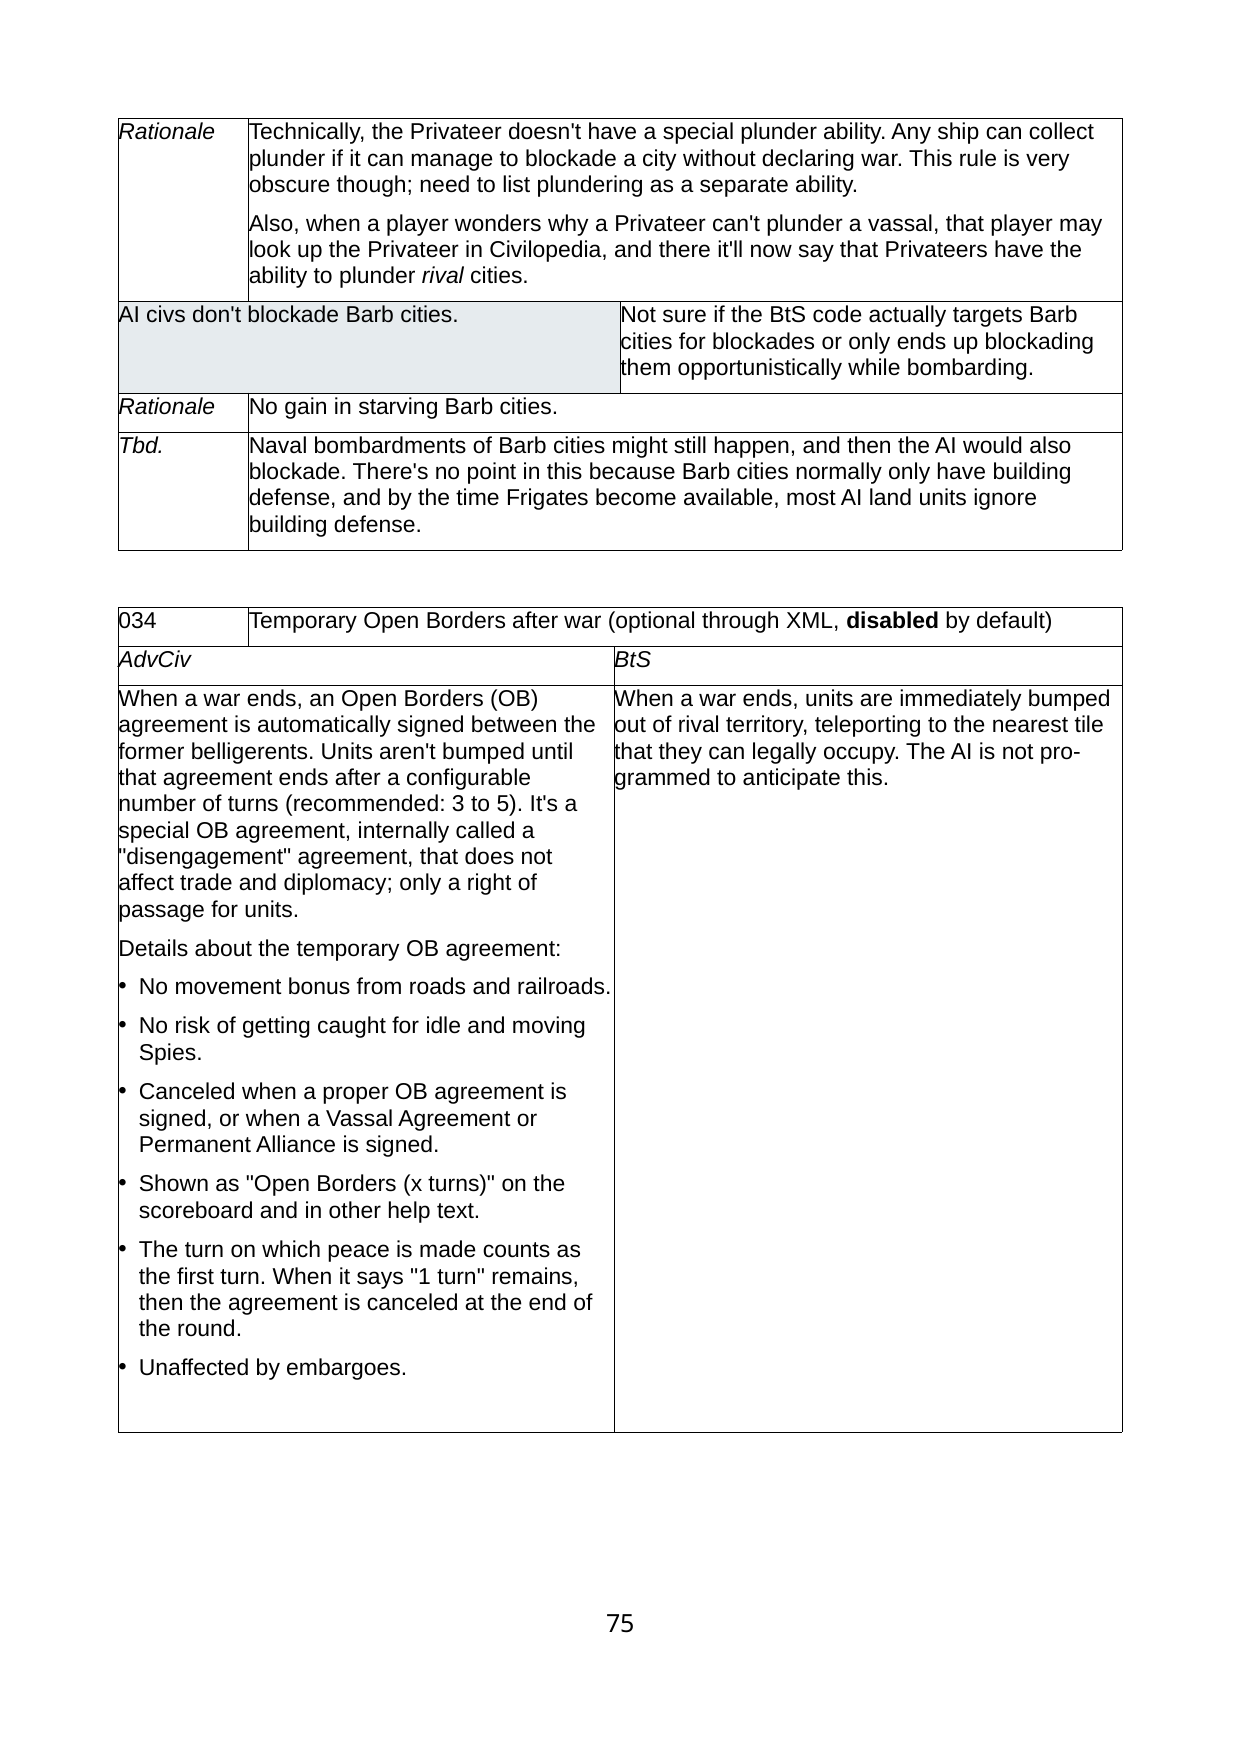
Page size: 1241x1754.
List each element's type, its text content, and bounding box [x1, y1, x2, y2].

table_cell Rationale [119, 119, 248, 301]
table_cell Technically, the Privateer doesn't have a special plunder ability. Any ship can collect plunder if it can manage to blockade a city without declaring war. This rule is very obscure though; need to list plundering as a separate ability. Also, when a player wonders why a Privateer can't plunder a vassal, that player may look up the Privateer in Civilopedia, and there it'll now say that Privateers have the ability to plunder rival cities. [249, 119, 1122, 301]
table_cell No gain in starving Barb cities. [249, 394, 1122, 432]
table_cell When a war ends, an Open Borders (OB) agreement is automatically signed between the former belligerents. Units aren't bumped until that agreement ends after a configurable number of turns (recommended: 3 to 5). It's a special OB agreement, internally called a "disengage­ment" agreement, that does not affect trade and diplomacy; only a right of passage for units. Details about the temporary OB agreement: No movement bonus from roads and railroads. No risk of getting caught for idle and moving Spies. Canceled when a proper OB agreement is signed, or when a Vassal Agreement or Permanent Alliance is signed. Shown as "Open Borders (x turns)" on the scoreboard and in other help text. The turn on which peace is made counts as the first turn. When it says "1 turn" remains, then the agreement is canceled at the end of the round. Unaffected by embargoes. [119, 686, 614, 1432]
table_cell When a war ends, units are immediately bumped out of rival territory, teleporting to the nearest tile that they can legally occupy. The AI is not pro­grammed to anticipate this. [615, 686, 1122, 1432]
table_cell Rationale [119, 394, 248, 432]
table_cell AI civs don't blockade Barb cities. [119, 302, 620, 393]
table_cell Not sure if the BtS code actually targets Barb cities for blockades or only ends up blockading them opportunistically while bombarding. [621, 302, 1122, 393]
table_cell BtS [615, 647, 1122, 685]
table_header Temporary Open Borders after war (optional through XML, disabled by default) [249, 608, 1122, 646]
table_cell AdvCiv [119, 647, 614, 685]
table_cell Naval bombardments of Barb cities might still happen, and then the AI would also blockade. There's no point in this because Barb cities normally only have building defense, and by the time Frigates become available, most AI land units ignore building defense. [249, 433, 1122, 549]
table_cell Tbd. [119, 433, 248, 549]
table_header 034 [119, 608, 248, 646]
